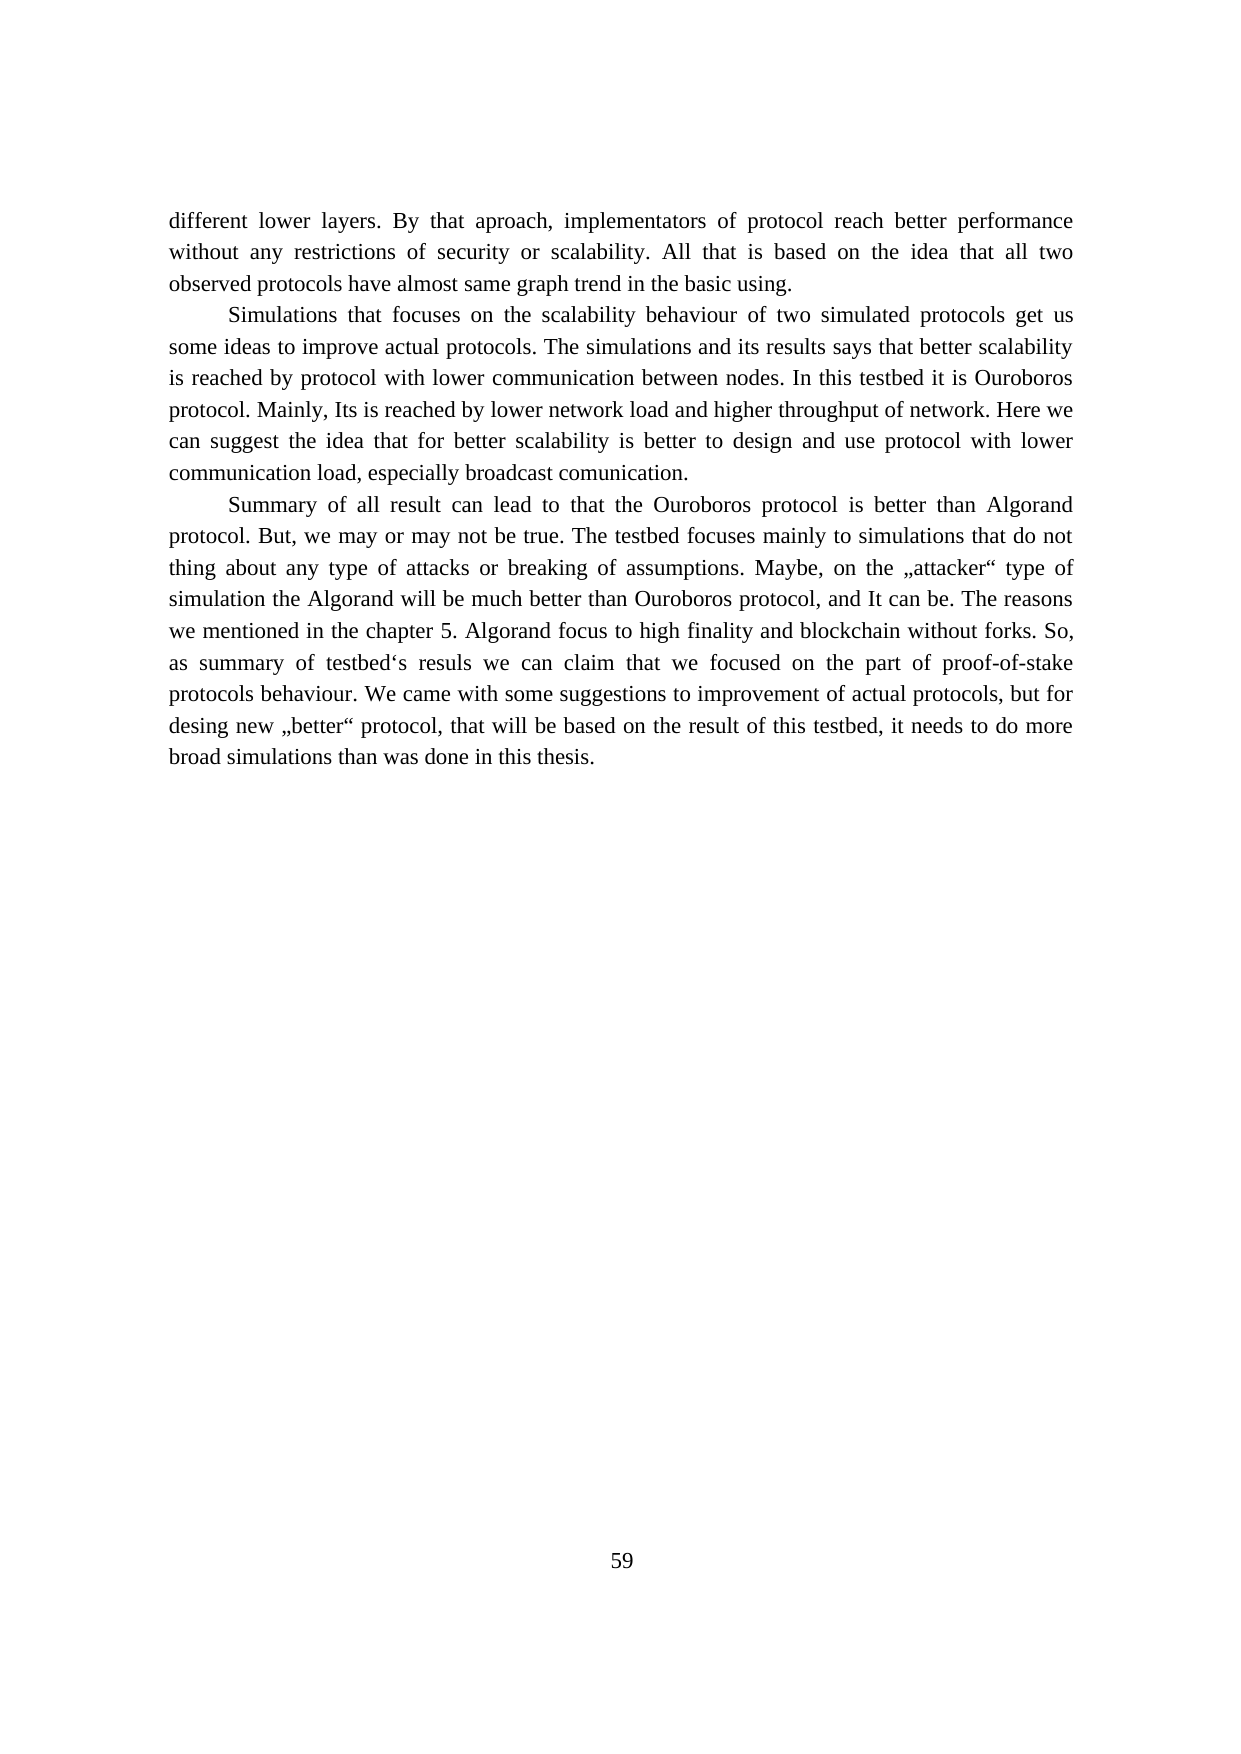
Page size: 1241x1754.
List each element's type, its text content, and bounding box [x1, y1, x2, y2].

text Summary of all result can lead to that the Ouroboros protocol is better than Algorand protocol. But, we may or may not be true. The testbed focuses mainly to simulations that do not thing about any type of attacks or breaking of assumptions. Maybe, on the „attacker“ type of simulation the Algorand will be much better than Ouroboros protocol, and It can be. The reasons we mentioned in the chapter 5. Algorand focus to high finality and blockchain without forks. So, as summary of testbed‘s resuls we can claim that we focused on the part of proof-of-stake protocols behaviour. We came with some suggestions to improvement of actual protocols, but for desing new „better“ protocol, that will be based on the result of this testbed, it needs to do more broad simulations than was done in this thesis. [169, 491, 1075, 769]
text Simulations that focuses on the scalability behaviour of two simulated protocols get us some ideas to improve actual protocols. The simulations and its results says that better scalability is reached by protocol with lower communication between nodes. In this testbed it is Ouroboros protocol. Mainly, Its is reached by lower network load and higher throughput of network. Here we can suggest the idea that for better scalability is better to design and use protocol with lower communication load, especially broadcast comunication. [169, 301, 1075, 486]
text different lower layers. By that aproach, implementators of protocol reach better performance without any restrictions of security or scalability. All that is based on the idea that all two observed protocols have almost same graph trend in the basic using. [169, 207, 1075, 296]
